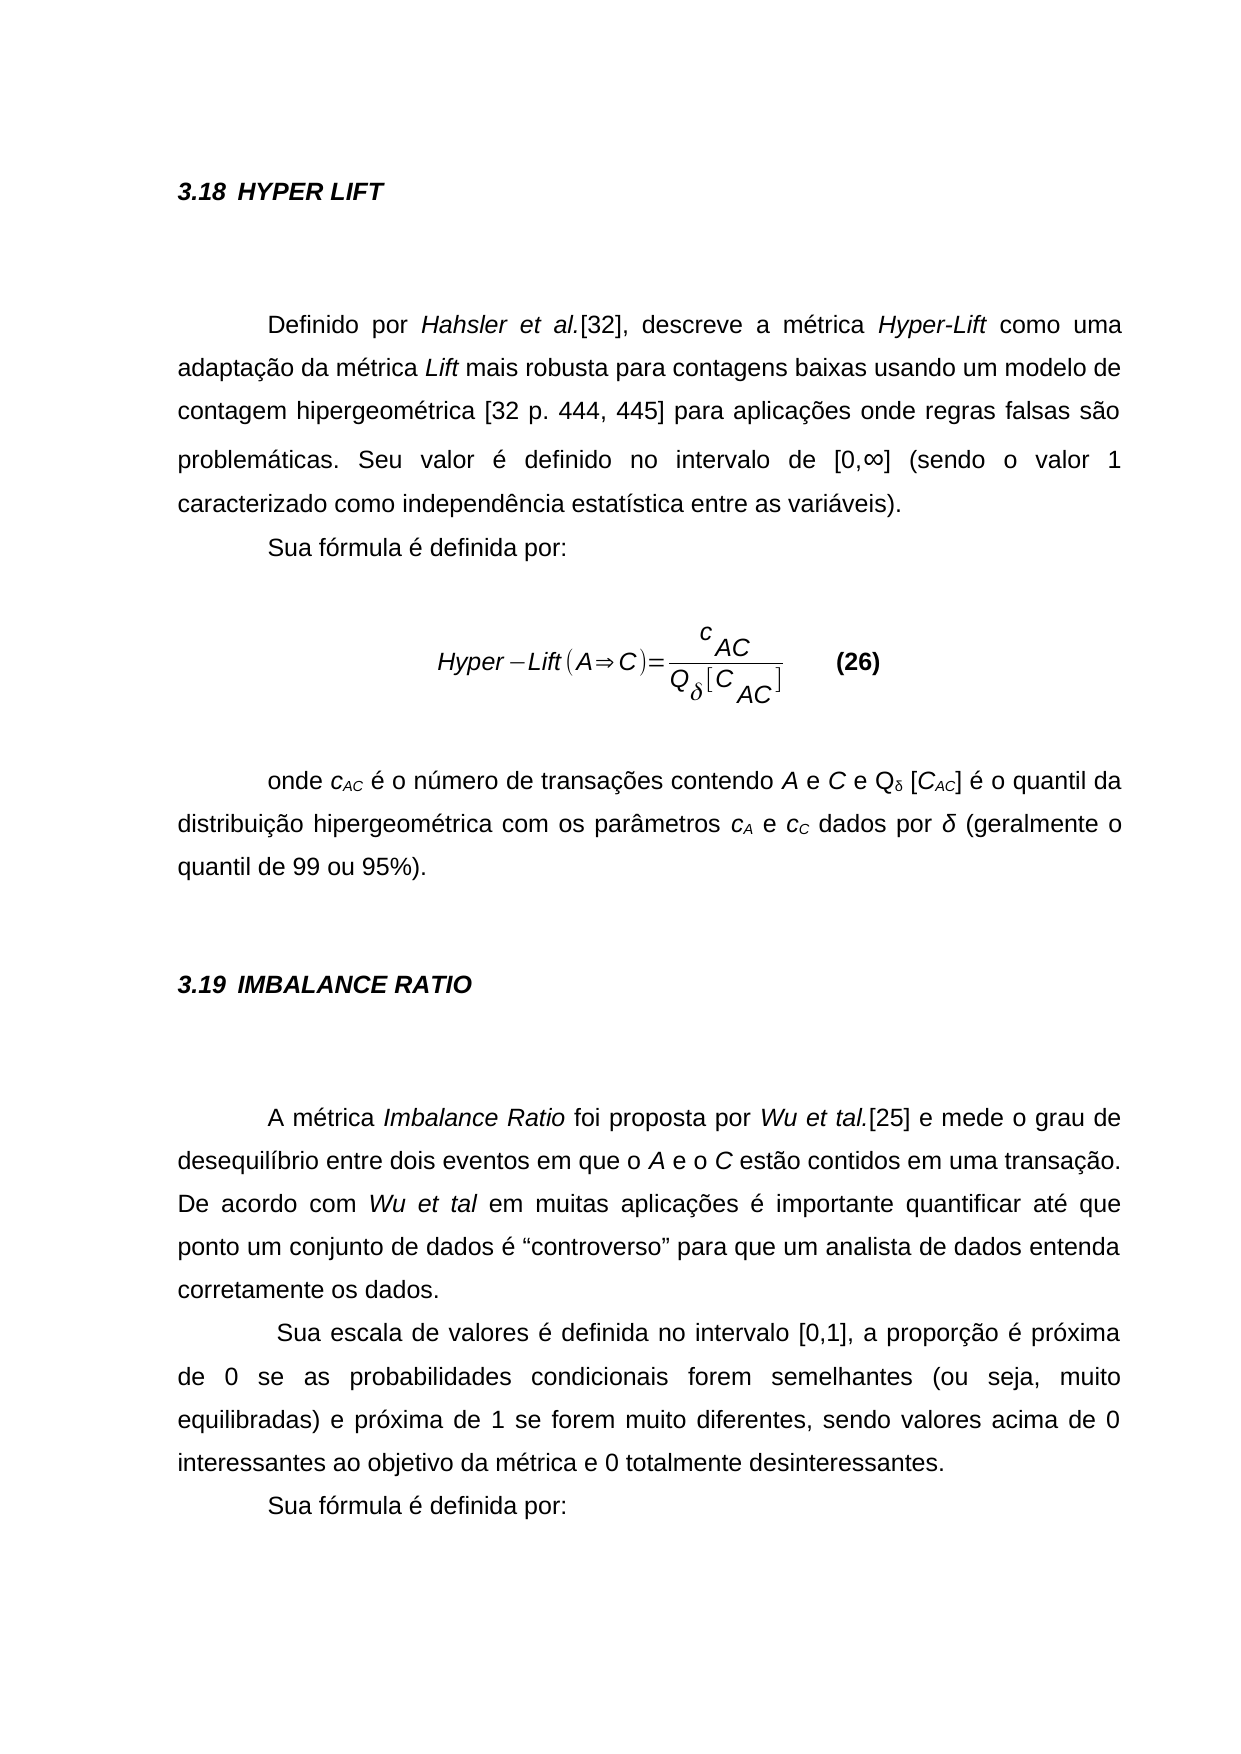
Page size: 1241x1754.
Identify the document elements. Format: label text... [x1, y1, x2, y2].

text Sua fórmula é definida por: [177, 532, 1122, 561]
text Sua fórmula é definida por: [177, 1491, 1122, 1520]
subtitle HYPER LIFT [177, 177, 1122, 206]
subtitle IMBALANCE RATIO [177, 970, 1122, 999]
text (26) [177, 619, 1122, 708]
text Definido por Hahsler et al.[32], descreve a métrica Hyper-Lift como uma adaptação da métrica Lift mais robusta para contagens baixas usando um modelo de contagem hipergeométrica [32 p. 444, 445] para aplicações onde regras falsas são problemáticas. Seu valor é definido no intervalo de [0,∞] (sendo o valor 1 caracterizado como independência estatística entre as variáveis). [177, 310, 1122, 518]
text onde cAC é o número de transações contendo A e C e Qδ [CAC] é o quantil da distribuição hipergeométrica com os parâmetros cA e cC dados por δ (geralmente o quantil de 99 ou 95%). [177, 766, 1122, 881]
text A métrica Imbalance Ratio foi proposta por Wu et tal.[25] e mede o grau de desequilíbrio entre dois eventos em que o A e o C estão contidos em uma transação. De acordo com Wu et tal em muitas aplicações é importante quantificar até que ponto um conjunto de dados é “controverso” para que um analista de dados entenda corretamente os dados. [177, 1103, 1122, 1304]
text Sua escala de valores é definida no intervalo [0,1], a proporção é próxima de 0 se as probabilidades condicionais forem semelhantes (ou seja, muito equilibradas) e próxima de 1 se forem muito diferentes, sendo valores acima de 0 interessantes ao objetivo da métrica e 0 totalmente desinteressantes. [177, 1318, 1122, 1477]
